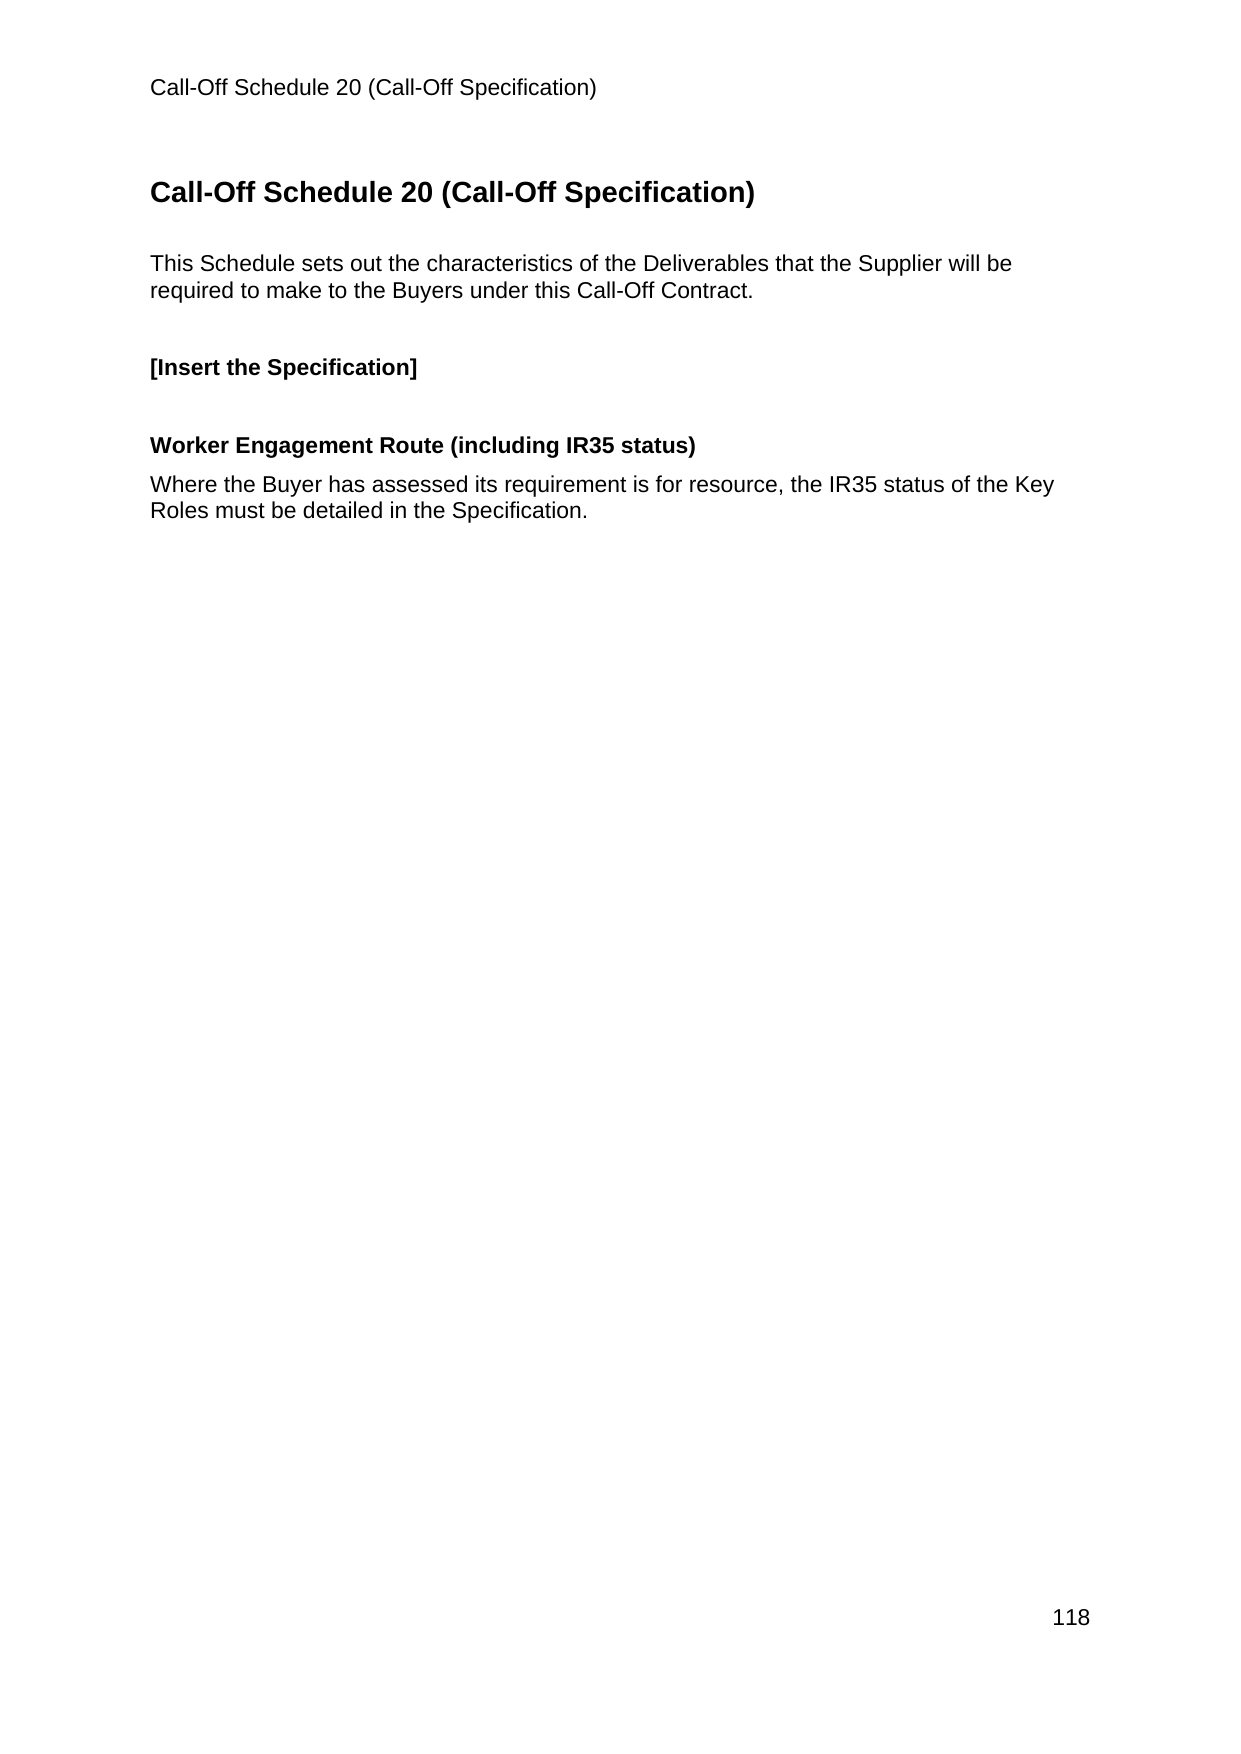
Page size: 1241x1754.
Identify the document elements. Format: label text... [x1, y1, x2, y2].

text This Schedule sets out the characteristics of the Deliverables that the Supplier will be required to make to the Buyers under this Call-Off Contract. [150, 250, 1090, 303]
text Where the Buyer has assessed its requirement is for resource, the IR35 status of the Key Roles must be detailed in the Specification. [150, 471, 1090, 524]
text [Insert the Specification] [150, 354, 1090, 381]
subtitle Call-Off Schedule 20 (Call-Off Specification) [150, 175, 1090, 208]
text Worker Engagement Route (including IR35 status) [150, 432, 1090, 458]
